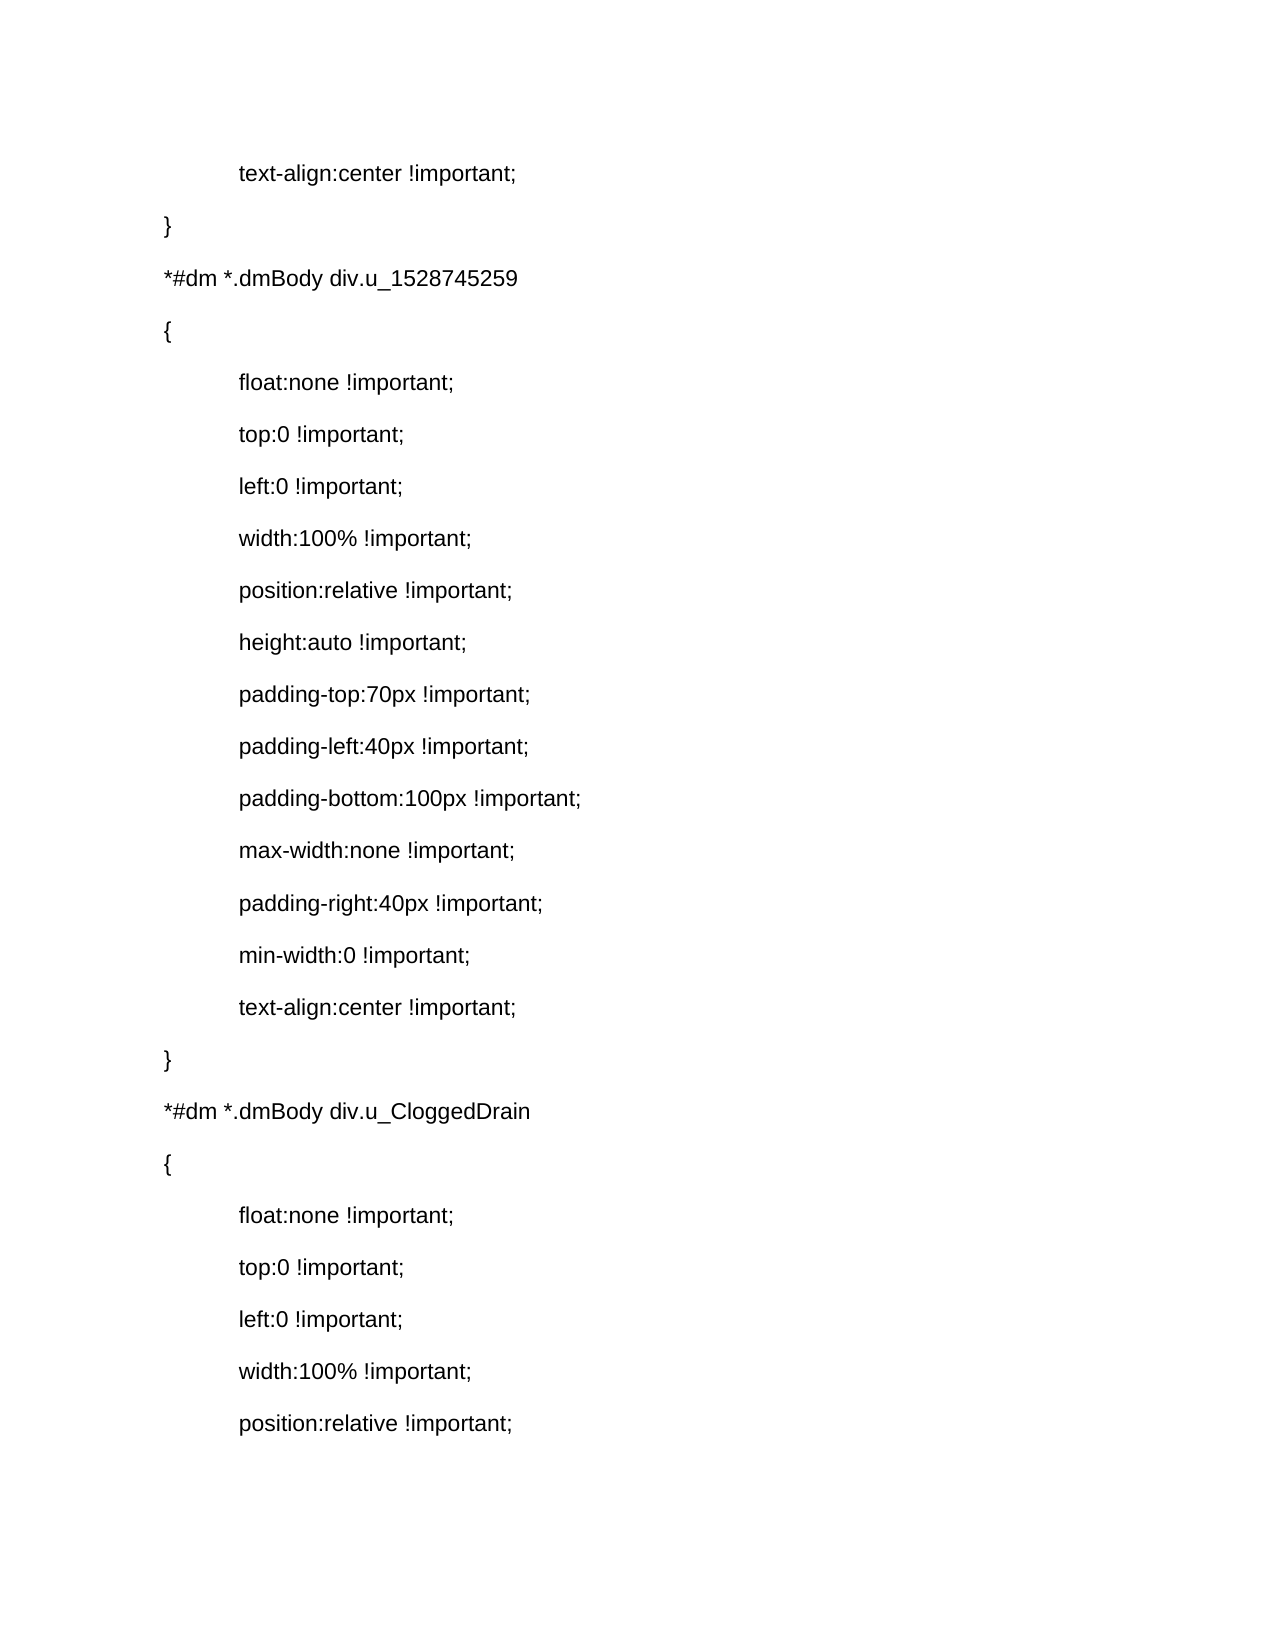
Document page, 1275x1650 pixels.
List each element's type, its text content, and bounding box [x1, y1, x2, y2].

table_cell padding-right:40px !important; [153, 879, 1125, 931]
table_cell width:100% !important; [153, 515, 1125, 567]
table_cell text-align:center !important; [153, 983, 1125, 1035]
table_cell *#dm *.dmBody div.u_CloggedDrain [153, 1088, 1125, 1139]
table_cell } [153, 1035, 1125, 1087]
table_cell float:none !important; [153, 1192, 1125, 1244]
table_cell position:relative !important; [153, 1400, 1125, 1452]
table_cell float:none !important; [153, 358, 1125, 410]
table_cell text-align:center !important; [153, 150, 1125, 202]
table_cell width:100% !important; [153, 1348, 1125, 1400]
table_cell top:0 !important; [153, 410, 1125, 462]
table_cell position:relative !important; [153, 567, 1125, 619]
table_cell padding-top:70px !important; [153, 671, 1125, 723]
table_cell min-width:0 !important; [153, 931, 1125, 983]
table_cell { [153, 306, 1125, 358]
table_cell height:auto !important; [153, 619, 1125, 671]
table_cell padding-left:40px !important; [153, 723, 1125, 775]
table_cell left:0 !important; [153, 463, 1125, 514]
table_cell padding-bottom:100px !important; [153, 775, 1125, 827]
table_cell } [153, 202, 1125, 254]
table_cell left:0 !important; [153, 1296, 1125, 1348]
table_cell max-width:none !important; [153, 827, 1125, 879]
table_cell *#dm *.dmBody div.u_1528745259 [153, 254, 1125, 306]
table_cell { [153, 1140, 1125, 1192]
table_cell top:0 !important; [153, 1244, 1125, 1296]
